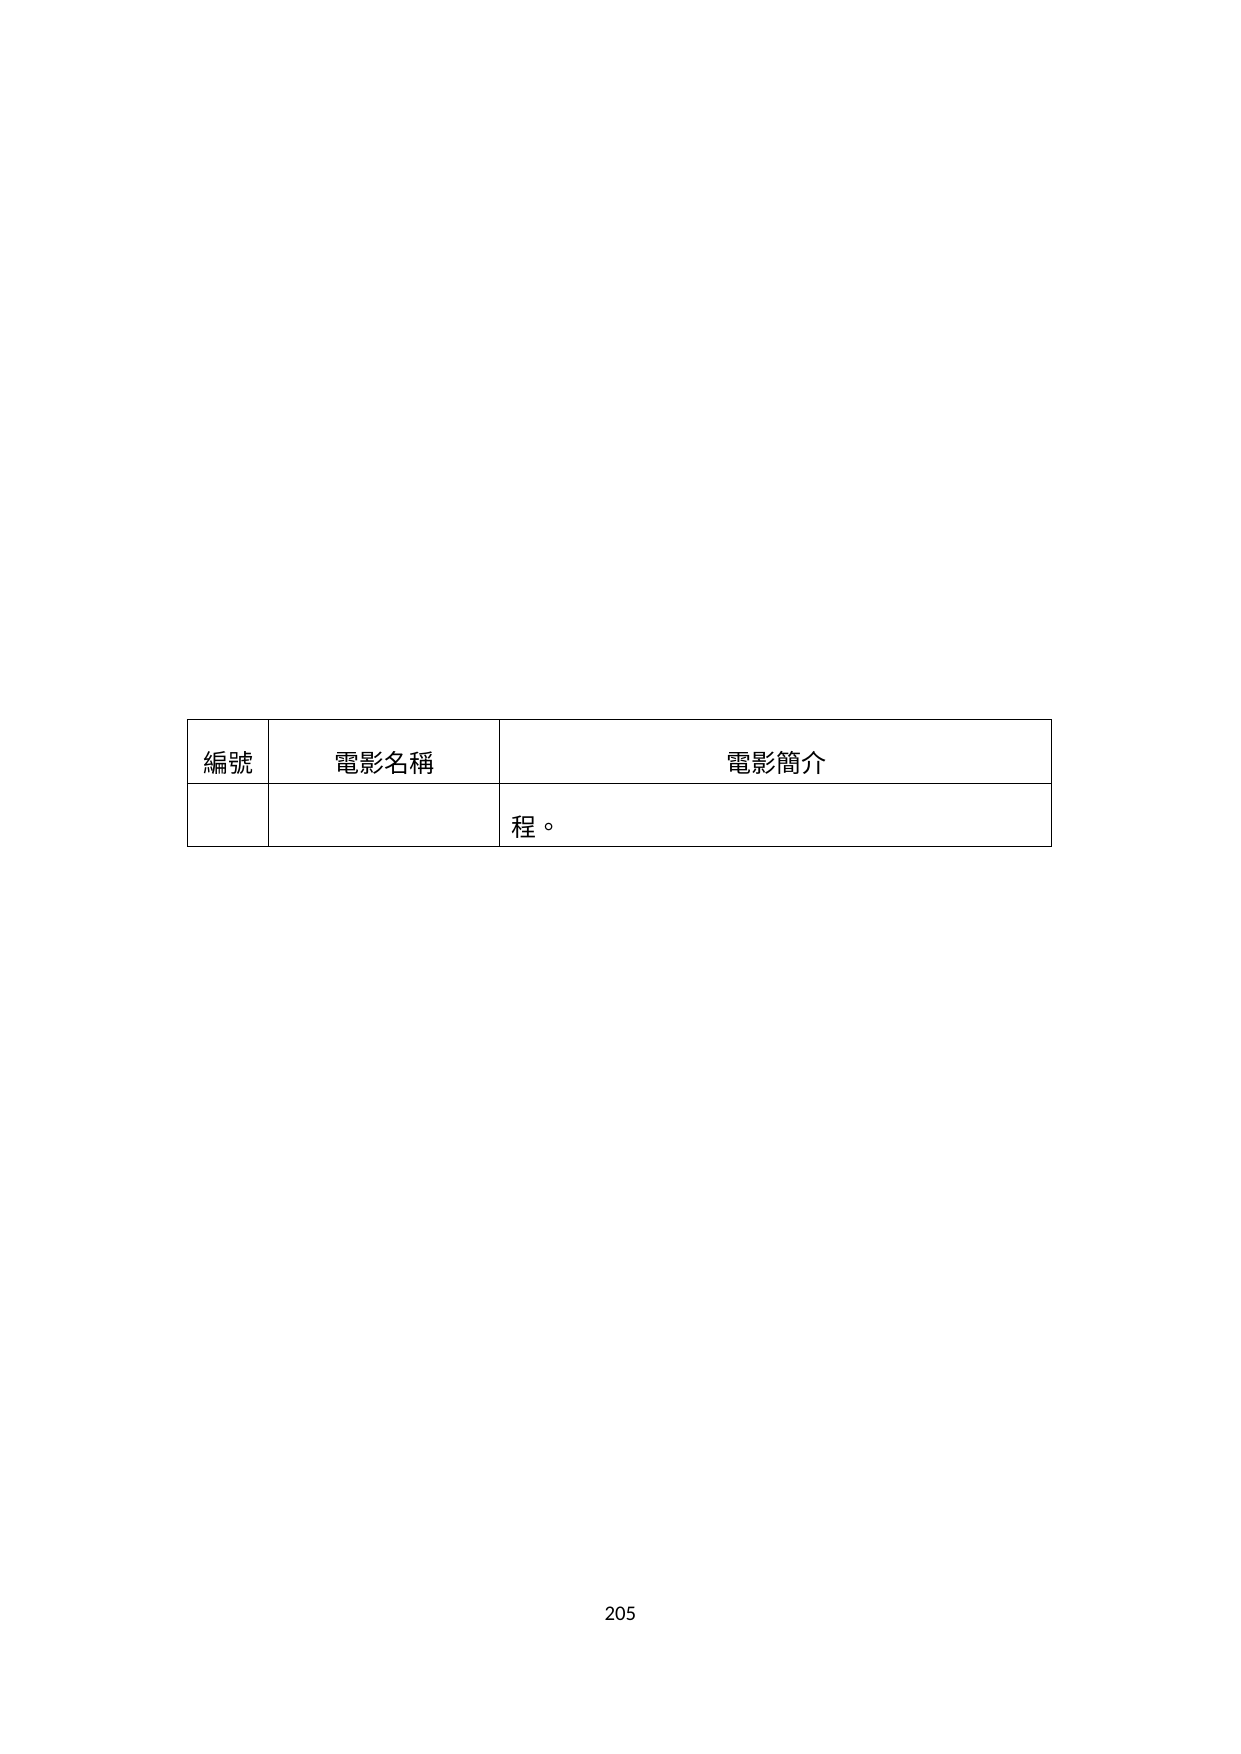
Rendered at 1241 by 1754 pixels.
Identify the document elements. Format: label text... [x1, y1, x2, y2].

table_header 編號 [188, 720, 268, 783]
table_cell 程。 [500, 784, 1051, 846]
table_cell [188, 784, 268, 846]
table_header 電影名稱 [269, 720, 499, 783]
table_header 電影簡介 [500, 720, 1051, 783]
table_cell [269, 784, 499, 846]
